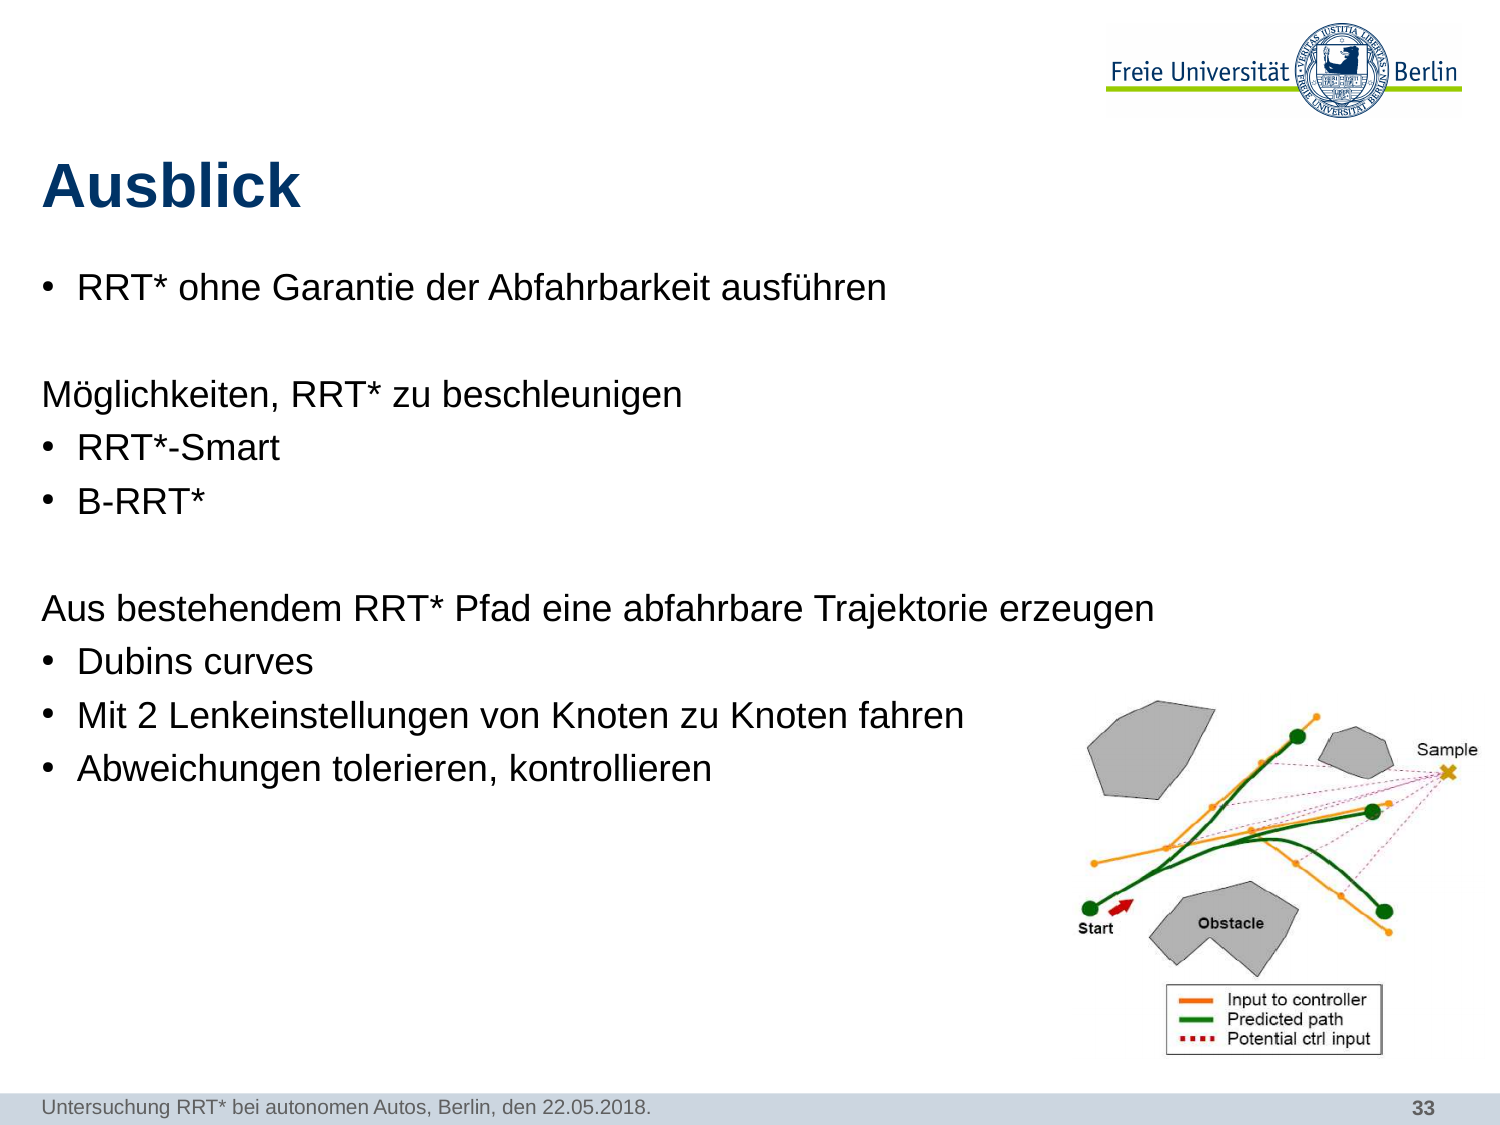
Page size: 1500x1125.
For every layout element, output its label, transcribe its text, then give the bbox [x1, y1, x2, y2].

picture [1106, 23, 1462, 118]
list RRT* ohne Garantie der Abfahrbarkeit ausführen Möglichkeiten, RRT* zu beschleunigen RRT*-Smart B-RRT* Aus bestehendem RRT* Pfad eine abfahrbare Trajektorie erzeugen Dubins curves Mit 2 Lenkeinstellungen von Knoten zu Knoten fahren Abweichungen tolerieren, kontrollieren [41, 265, 1460, 1064]
title Ausblick [41, 149, 1460, 222]
picture [1065, 687, 1489, 1074]
